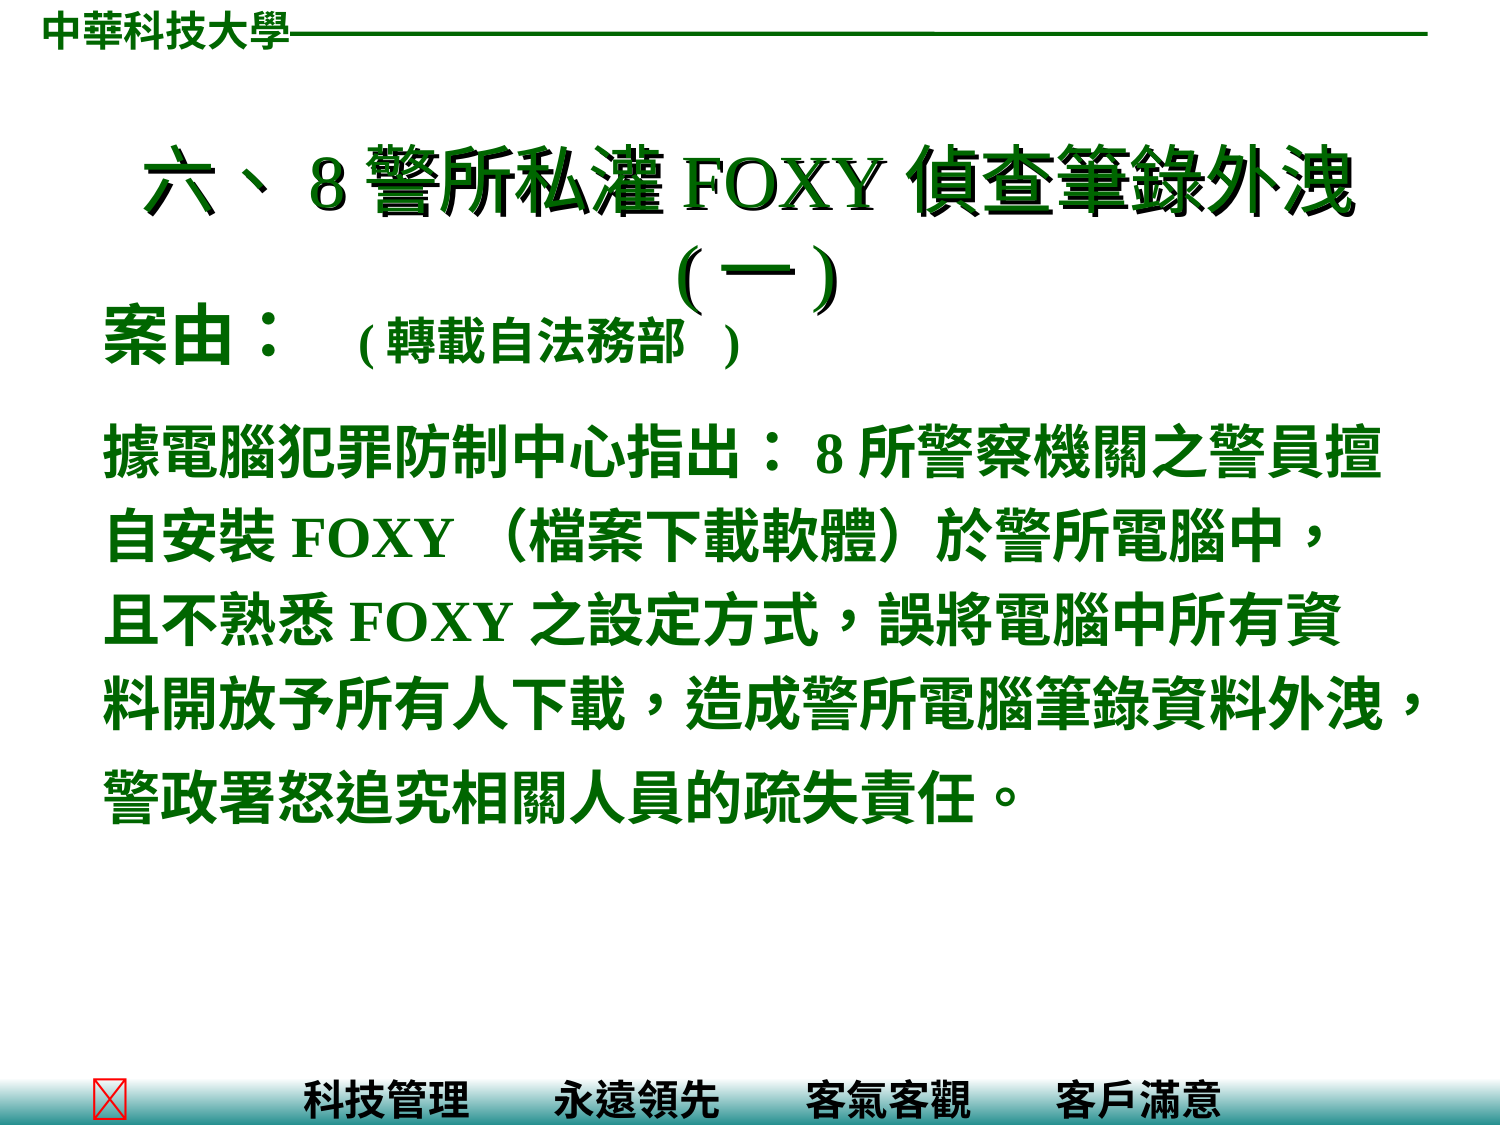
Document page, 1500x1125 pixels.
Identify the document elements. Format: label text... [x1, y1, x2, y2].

title 六、8警所私灌FOXY偵查筆錄外洩(一) [99, 125, 1413, 267]
text_box 案由： (轉載自法務部 ) 據電腦犯罪防制中心指出：8所警察機關之警員擅自安裝FOXY（檔案下載軟體）於警所電腦中，且不熟悉FOXY之設定方式，誤將電腦中所有資料開放予所有人下載，造成警所電腦筆錄資料外洩，警政署怒追究相關人員的疏失責任。 [87, 287, 1400, 900]
